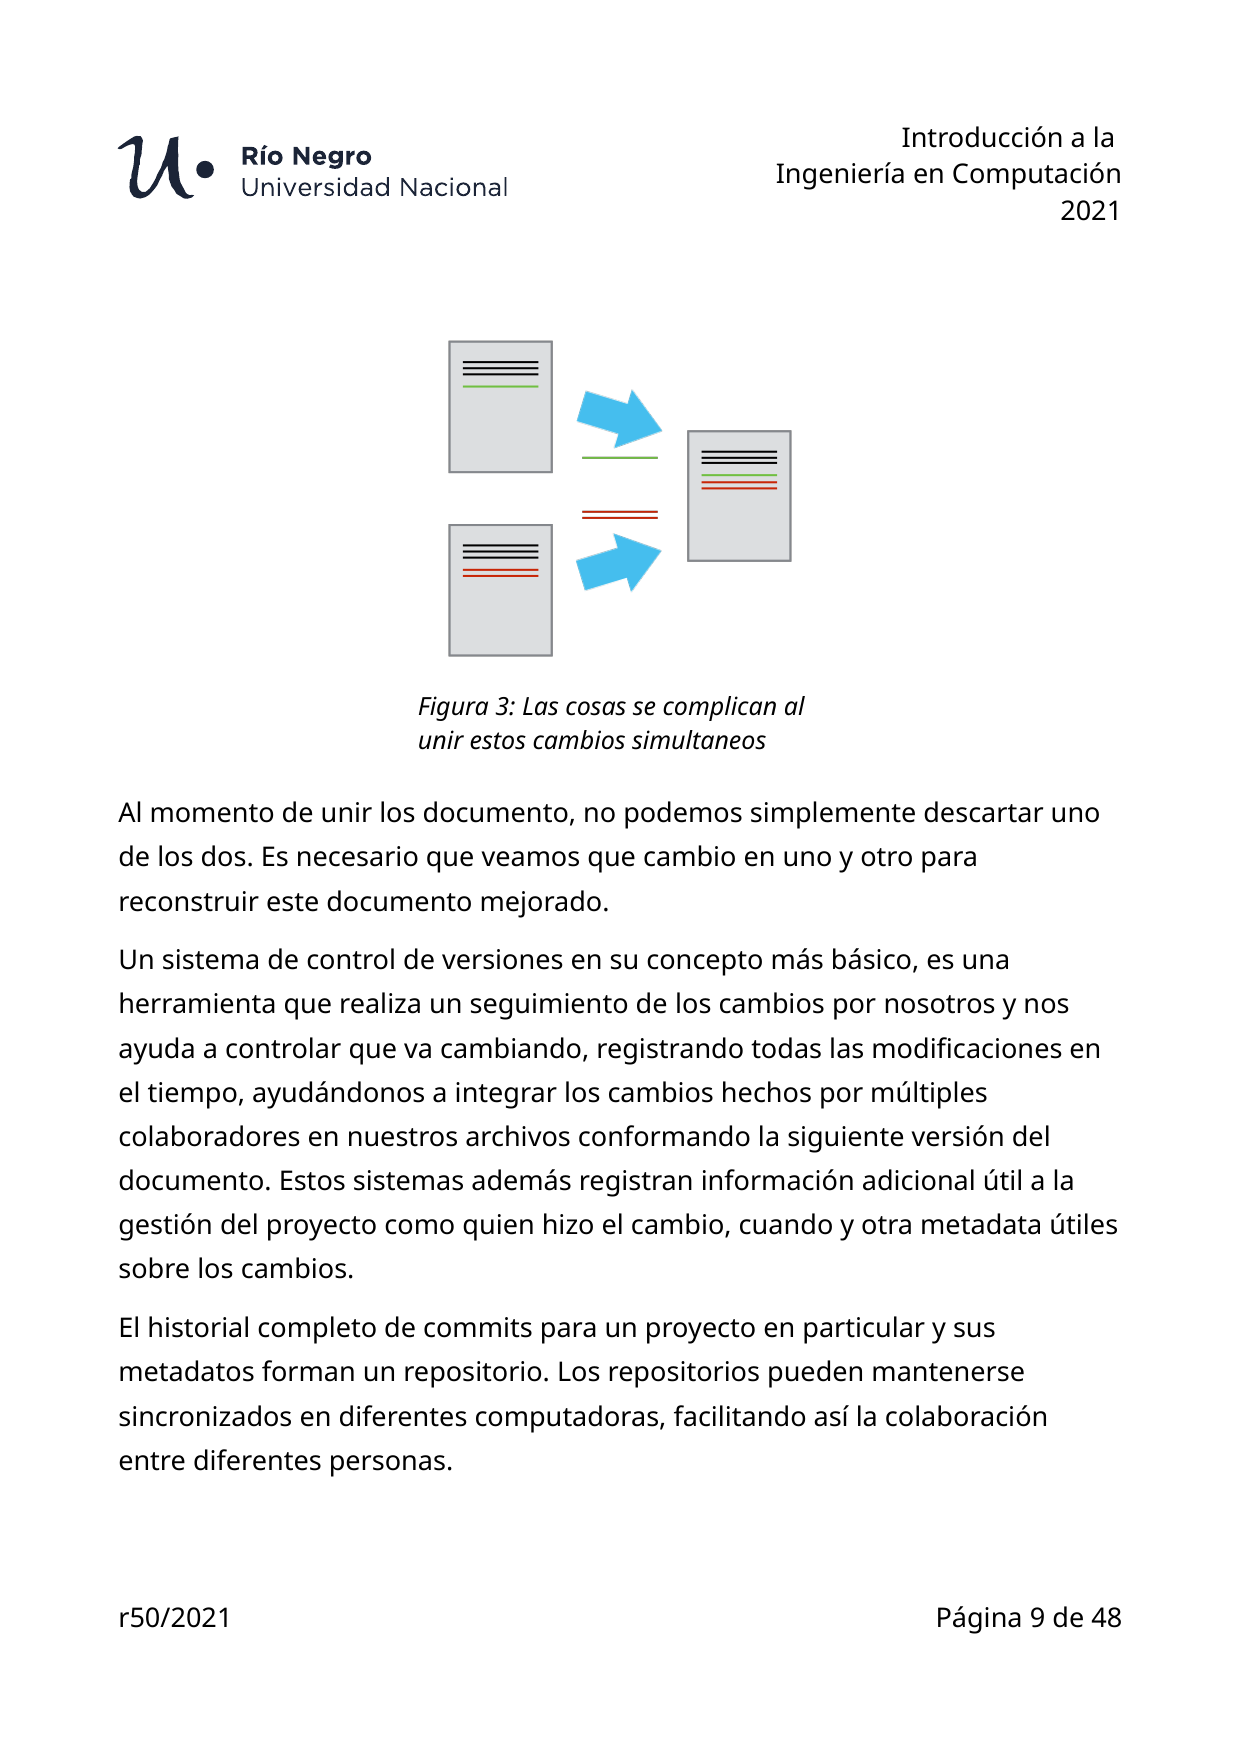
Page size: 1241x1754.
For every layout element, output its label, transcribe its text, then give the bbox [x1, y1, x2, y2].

text Un sistema de control de versiones en su concepto más básico, es una herramienta que realiza un seguimiento de los cambios por nosotros y nos ayuda a controlar que va cambiando, registrando todas las modificaciones en el tiempo, ayudándonos a integrar los cambios hechos por múltiples colaboradores en nuestros archivos conformando la siguiente versión del documento. Estos sistemas además registran información adicional útil a la gestión del proyecto como quien hizo el cambio, cuando y otra metadata útiles sobre los cambios. [118, 941, 1122, 1287]
text Al momento de unir los documento, no podemos simplemente descartar uno de los dos. Es necesario que veamos que cambio en uno y otro para reconstruir este documento mejorado. [118, 258, 1122, 919]
picture [417, 300, 823, 689]
text El historial completo de commits para un proyecto en particular y sus metadatos forman un repositorio. Los repositorios pueden mantenerse sincronizados en diferentes computadoras, facilitando así la colaboración entre diferentes personas. [118, 1309, 1122, 1478]
text Figura 3: Las cosas se complican al unir estos cambios simultaneos [418, 689, 823, 757]
